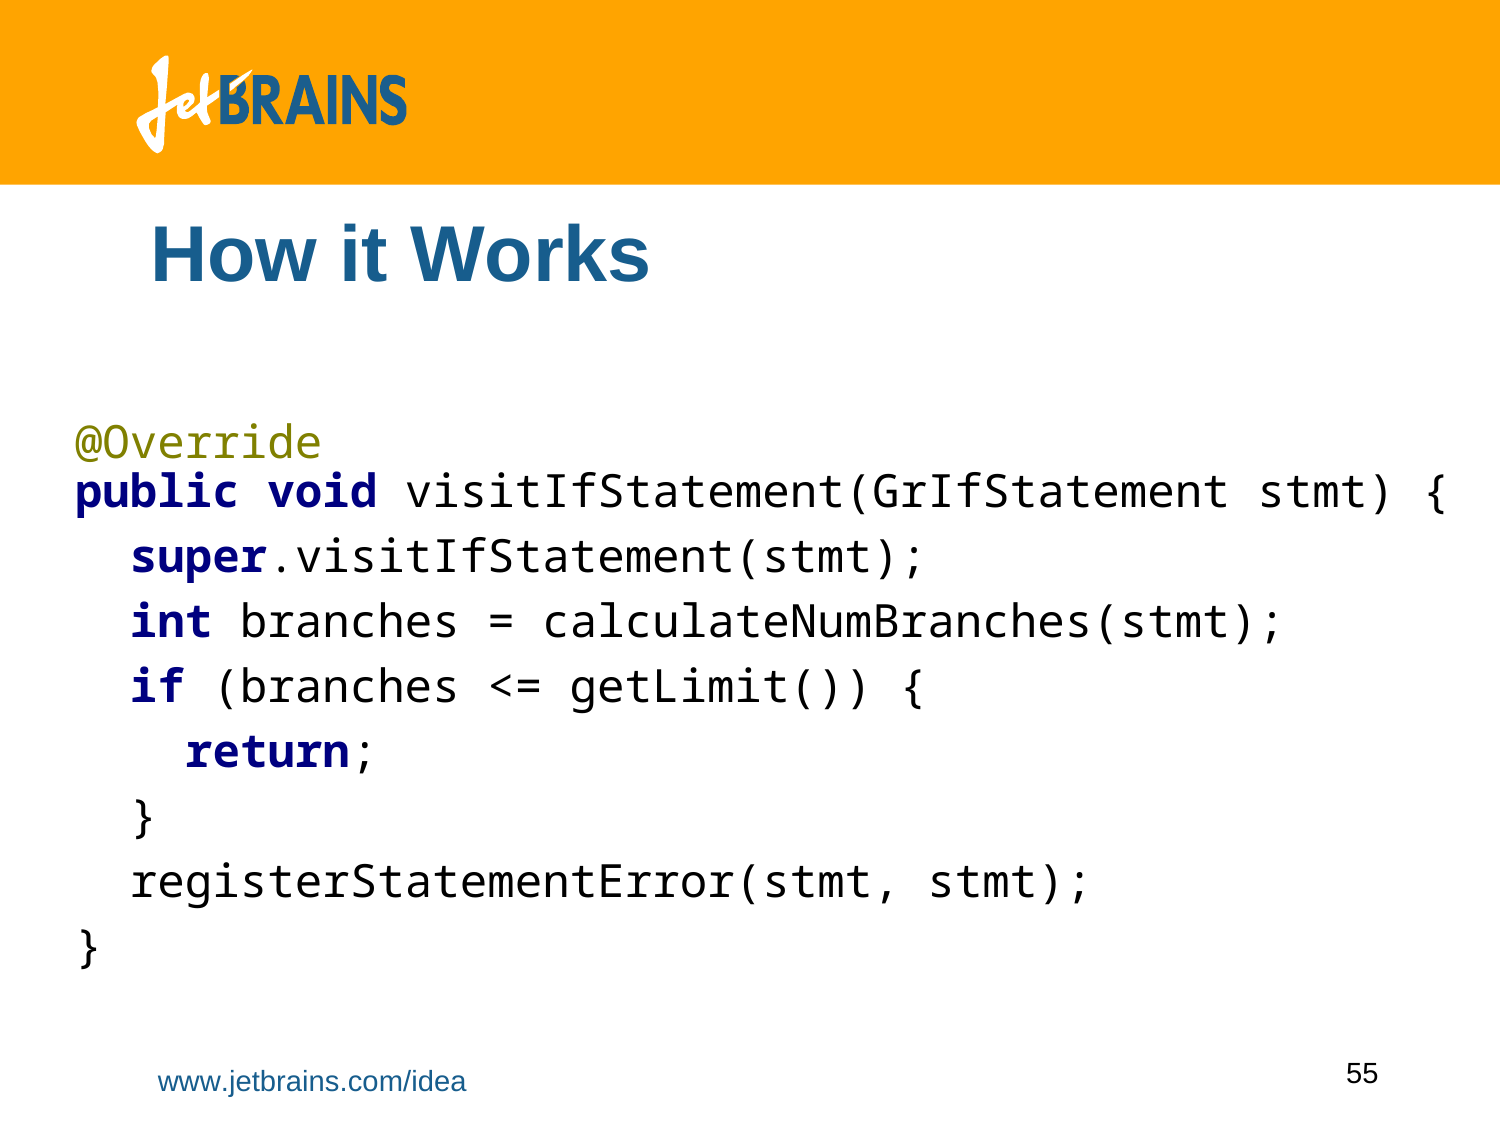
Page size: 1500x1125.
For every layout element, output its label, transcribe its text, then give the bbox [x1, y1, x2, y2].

subtitle @Override public void visitIfStatement(GrIfStatement stmt) { super.visitIfStatement(stmt); int branches = calculateNumBranches(stmt); if (branches <= getLimit()) { return; } registerStatementError(stmt, stmt); } [75, 324, 1500, 1067]
title How it Works [135, 194, 1377, 305]
